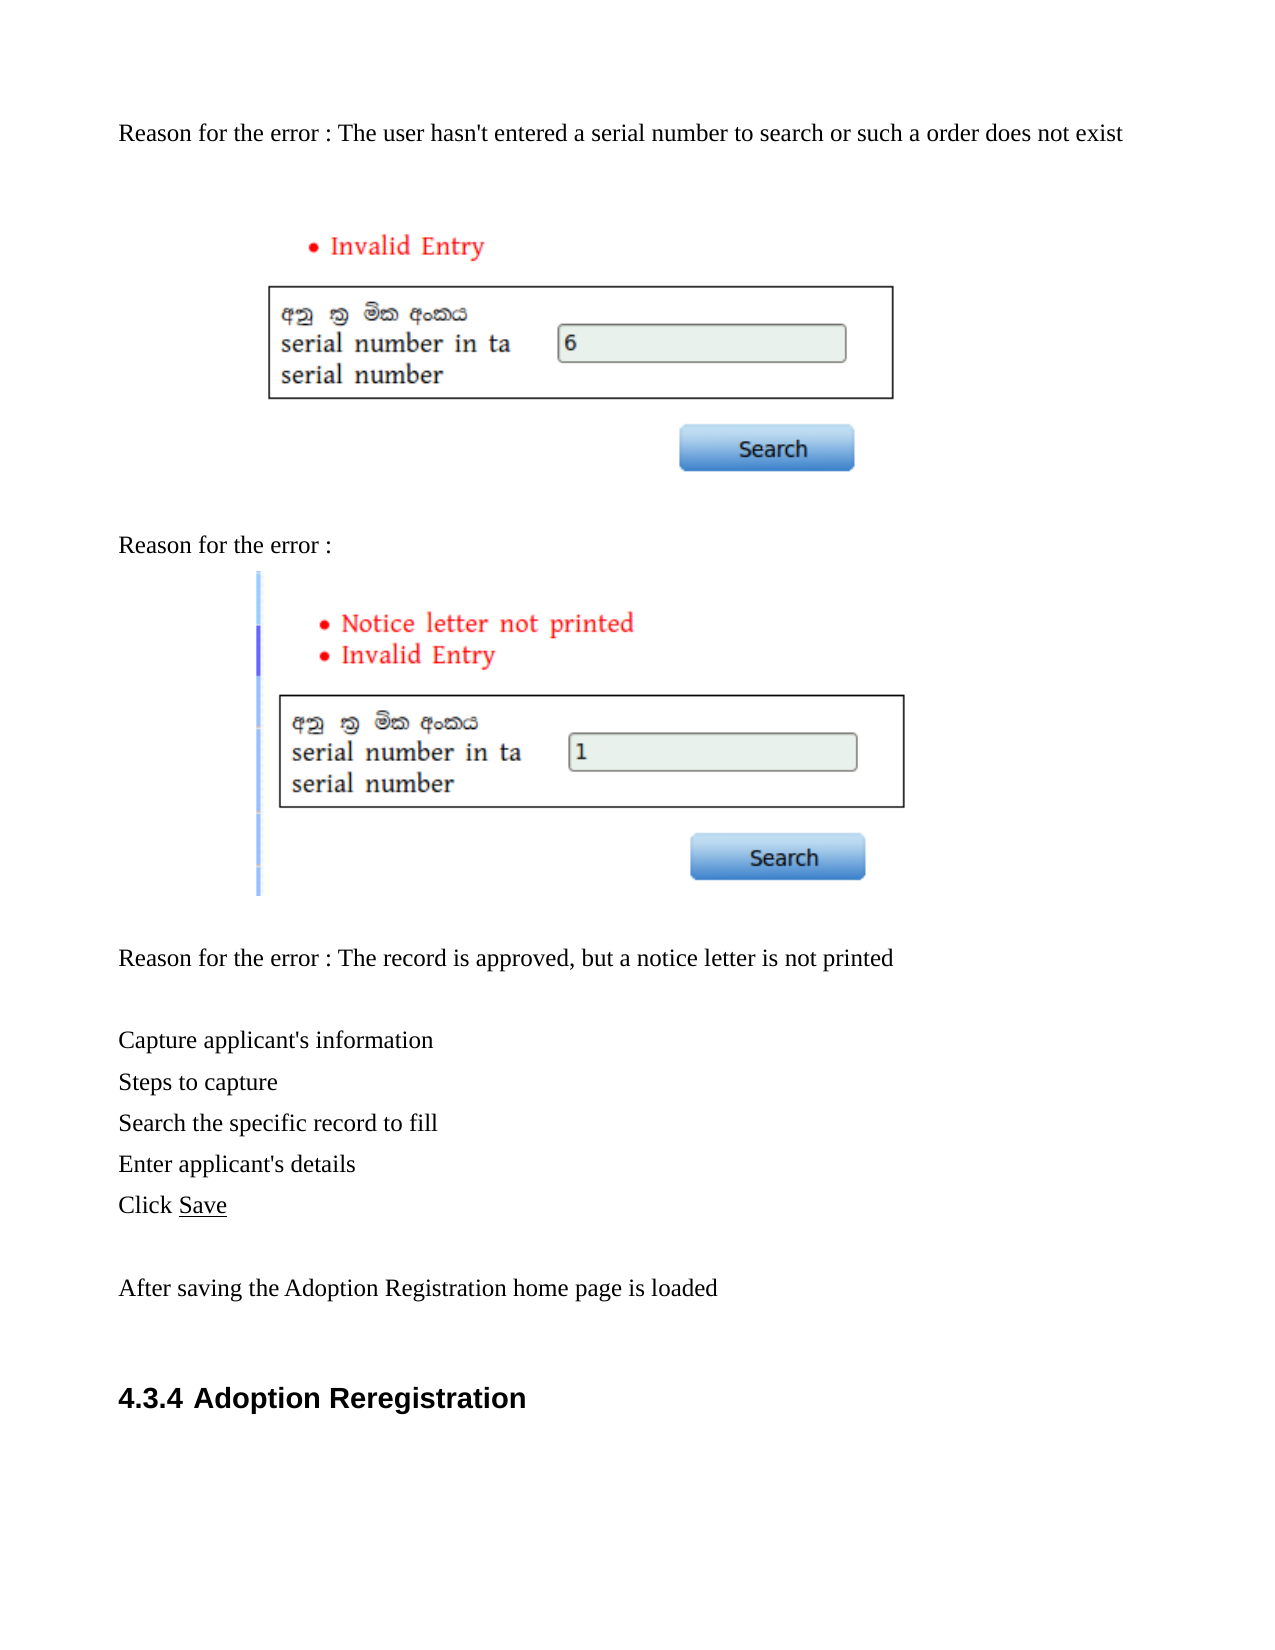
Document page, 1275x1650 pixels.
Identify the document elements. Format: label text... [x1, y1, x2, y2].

text Search the specific record to fill [118, 1108, 1157, 1137]
picture [253, 200, 1022, 484]
text Reason for the error : The user hasn't entered a serial number to search or such a order does not exist [118, 118, 1157, 147]
picture [256, 571, 1019, 896]
text Steps to capture [118, 1067, 1157, 1096]
text After saving the Adoption Registration home page is loaded [118, 1273, 1157, 1302]
text Reason for the error : [118, 531, 1157, 559]
text Capture applicant's information [118, 1026, 1157, 1054]
subtitle Adoption Reregistration [118, 1381, 1157, 1414]
text Enter applicant's details [118, 1149, 1157, 1178]
text Reason for the error : The record is approved, but a notice letter is not printed [118, 943, 1157, 972]
text Click Save [118, 1191, 1157, 1219]
